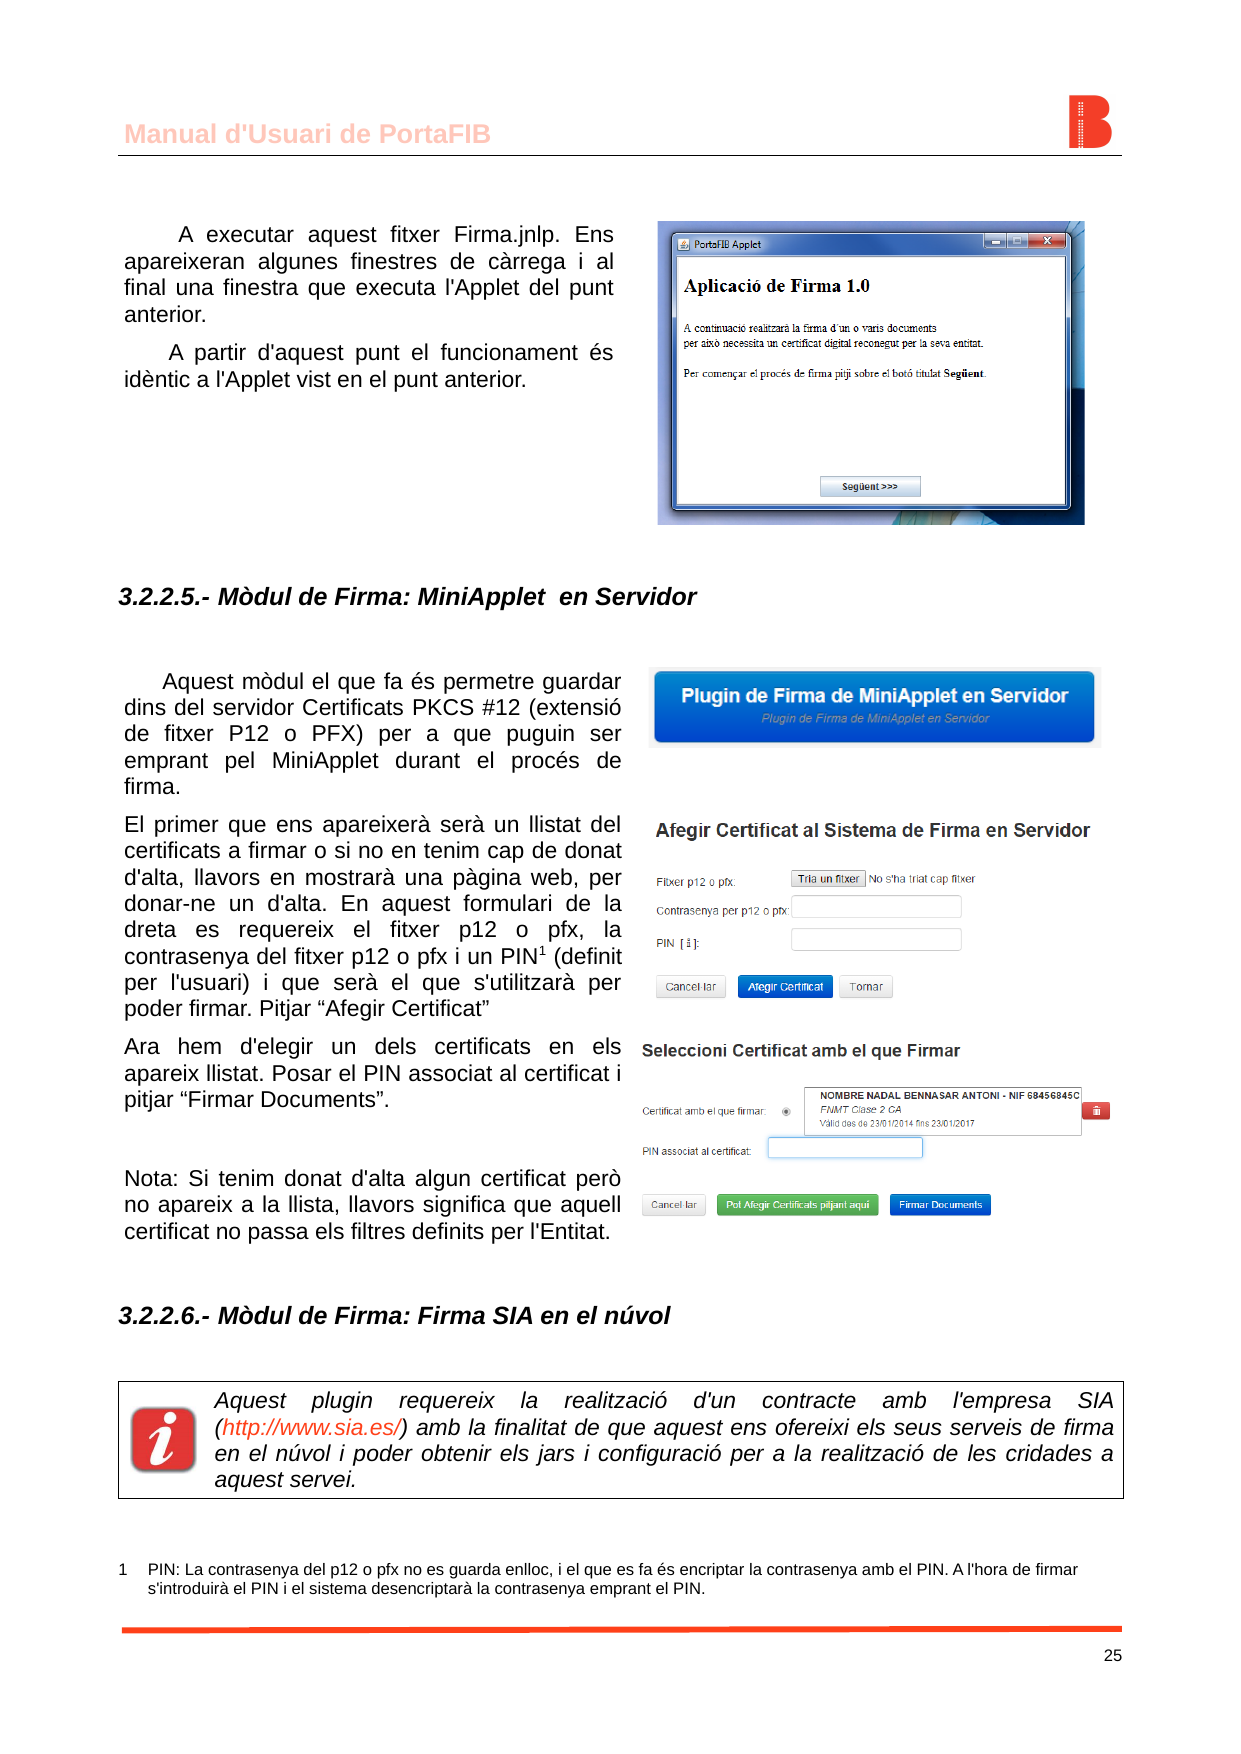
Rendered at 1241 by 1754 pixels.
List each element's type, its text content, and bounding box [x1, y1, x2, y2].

picture [657, 221, 1085, 525]
table_cell A executar aquest fitxer Firma.jnlp. Ens apareixeran algunes finestres de càrrega i al final una finestra que executa l'Applet del punt anterior. A partir d'aquest punt el funcionament és idèntic a l'Applet vist en el punt anterior. [118, 216, 620, 531]
subtitle Mòdul de Firma: Firma SIA en el núvol [118, 1301, 1122, 1330]
picture [648, 667, 1102, 748]
table_cell [628, 1028, 1122, 1250]
table_cell [620, 216, 1122, 531]
picture [646, 811, 1104, 1022]
table_cell Ara hem d'elegir un dels certificats en els apareix llistat. Posar el PIN associat al certificat i pitjar “Firmar Documents”. Nota: Si tenim donat d'alta algun certificat però no apareix a la llista, llavors significa que aquell certificat no passa els filtres definits per l'Entitat. [118, 1028, 628, 1250]
subtitle Mòdul de Firma: MiniApplet en Servidor [118, 582, 1122, 611]
table_header [628, 662, 1122, 805]
table_cell [628, 805, 1122, 1027]
picture [129, 1406, 198, 1474]
table_header Aquest plugin requereix la realització d'un contracte amb l'empresa SIA (http://www.sia.es/) amb la finalitat de que aquest ens ofereixi els seus serveis de firma en el núvol i poder obtenir els jars i configuració per a la realització de les cridades a aquest servei. [209, 1382, 1123, 1498]
picture [633, 1033, 1117, 1227]
table_header [119, 1382, 209, 1498]
picture [1063, 94, 1117, 150]
table_cell El primer que ens apareixerà serà un llistat del certificats a firmar o si no en tenim cap de donat d'alta, llavors en mostrarà una pàgina web, per donar-ne un d'alta. En aquest formulari de la dreta es requereix el fitxer p12 o pfx, la contrasenya del fitxer p12 o pfx i un PIN (definit per l'usuari) i que serà el que s'utilitzarà per poder firmar. Pitjar “Afegir Certificat” [118, 805, 628, 1027]
table_header Aquest mòdul el que fa és permetre guardar dins del servidor Certificats PKCS #12 (extensió de fitxer P12 o PFX) per a que puguin ser emprant pel MiniApplet durant el procés de firma. [118, 662, 628, 805]
